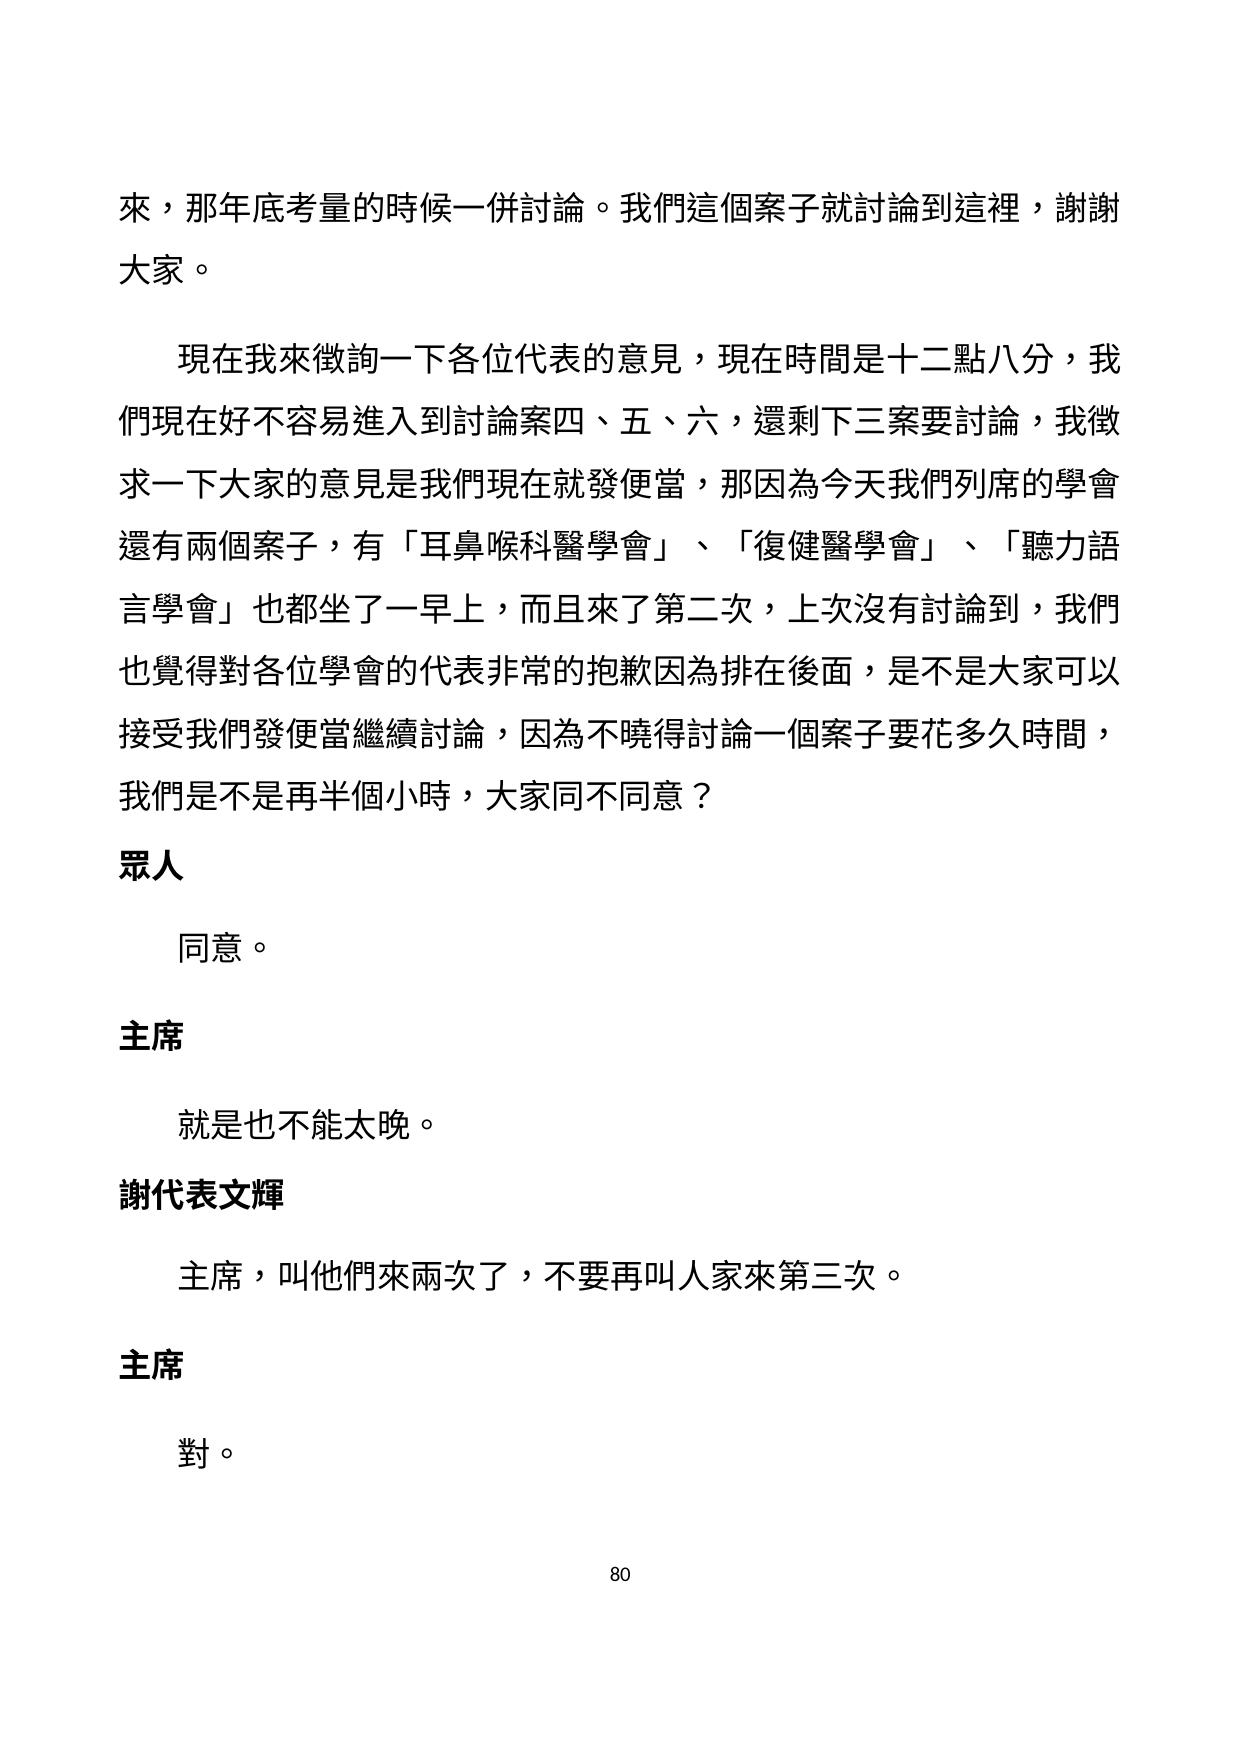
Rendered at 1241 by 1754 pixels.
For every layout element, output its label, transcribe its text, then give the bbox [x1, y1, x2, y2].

text 同意。 [118, 904, 1122, 967]
text 謝代表文輝 [118, 1152, 1122, 1214]
text 主席 [118, 993, 1122, 1055]
text 現在我來徴詢一下各位代表的意見，現在時間是十二點八分，我們現在好不容易進入到討論案四、五、六，還剩下三案要討論，我徴求一下大家的意見是我們現在就發便當，那因為今天我們列席的學會，還有兩個案子，有「耳鼻喉科醫學會」、「復健醫學會」、「聽力語言學會」也都坐了一早上，而且來了第二次，上次沒有討論到，我們也覺得對各位學會的代表非常的抱歉因為排在後面，是不是大家可以接受我們發便當繼續討論，因為不曉得討論一個案子要花多久時間，我們是不是再半個小時，大家同不同意？ [118, 315, 1122, 815]
text 主席 [118, 1322, 1122, 1384]
text 對。 [118, 1410, 1122, 1473]
text 眾人 [118, 823, 1122, 885]
text 主席，叫他們來兩次了，不要再叫人家來第三次。 [118, 1233, 1122, 1295]
text 來，那年底考量的時候一併討論。我們這個案子就討論到這裡，謝謝大家。 [118, 164, 1122, 289]
text 就是也不能太晚。 [118, 1082, 1122, 1144]
